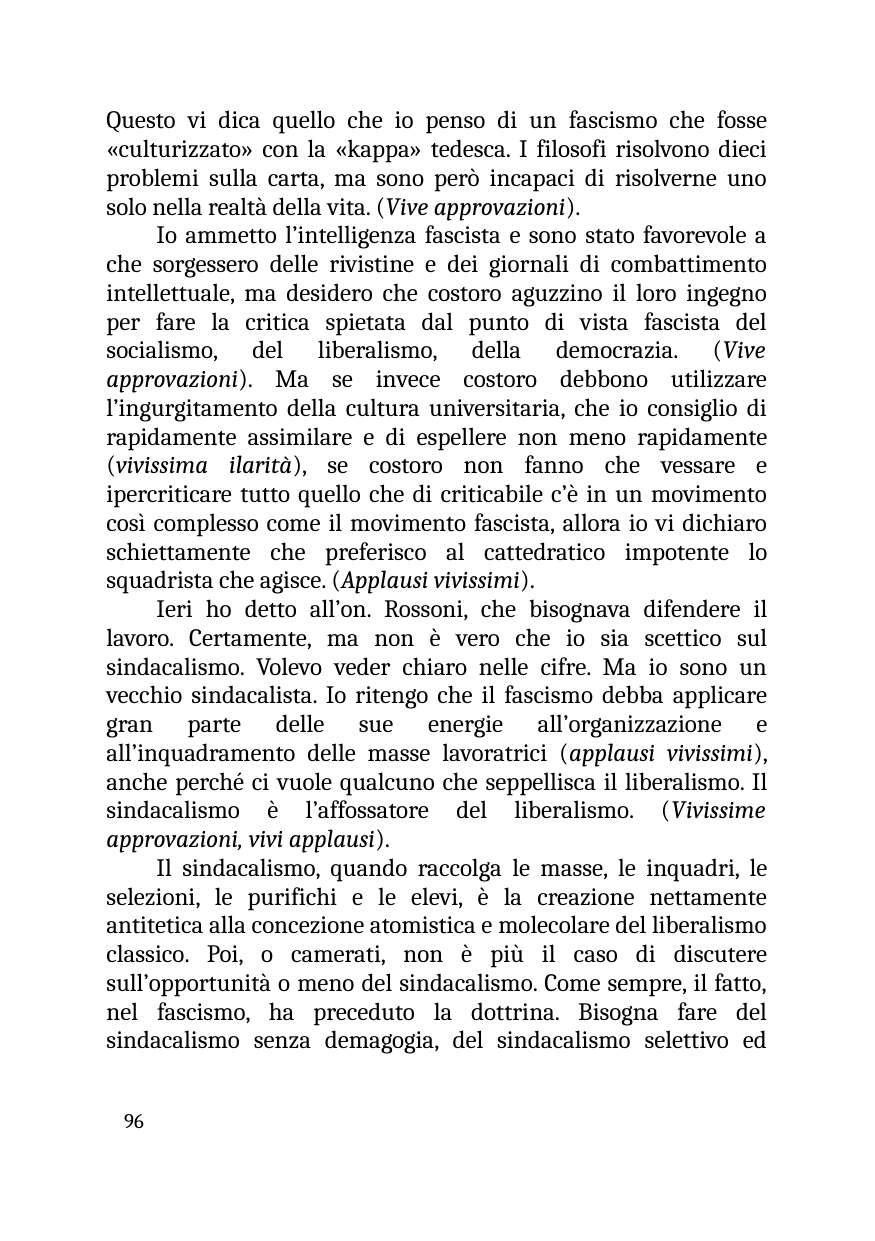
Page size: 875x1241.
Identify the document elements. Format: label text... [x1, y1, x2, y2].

text Ieri ho detto all’on. Rossoni, che bisognava difendere il lavoro. Certamente, ma non è vero che io sia scettico sul sindacalismo. Volevo veder chiaro nelle cifre. Ma io sono un vecchio sindacalista. Io ritengo che il fascismo debba applicare gran parte delle sue energie all’organizzazione e all’inquadramento delle masse lavoratrici (applausi vivissimi), anche perché ci vuole qualcuno che seppellisca il liberalismo. Il sindacalismo è l’affossatore del liberalismo. (Vivissime approvazioni, vivi applausi). [106, 595, 768, 854]
text Questo vi dica quello che io penso di un fascismo che fosse «culturizzato» con la «kappa» tedesca. I filosofi risolvono dieci problemi sulla carta, ma sono però incapaci di risolverne uno solo nella realtà della vita. (Vive approvazioni). [106, 106, 768, 221]
text Il sindacalismo, quando raccolga le masse, le inquadri, le selezioni, le purifichi e le elevi, è la creazione nettamente antitetica alla concezione atomistica e molecolare del liberalismo classico. Poi, o camerati, non è più il caso di discutere sull’opportunità o meno del sindacalismo. Come sempre, il fatto, nel fascismo, ha preceduto la dottrina. Bisogna fare del sindacalismo senza demagogia, del sindacalismo selettivo ed [106, 854, 768, 1055]
text Io ammetto l’intelligenza fascista e sono stato favorevole a che sorgessero delle rivistine e dei giornali di combattimento intellettuale, ma desidero che costoro aguzzino il loro ingegno per fare la critica spietata dal punto di vista fascista del socialismo, del liberalismo, della democrazia. (Vive approvazioni). Ma se invece costoro debbono utilizzare l’ingurgitamento della cultura universitaria, che io consiglio di rapidamente assimilare e di espellere non meno rapidamente (vivissima ilarità), se costoro non fanno che vessare e ipercriticare tutto quello che di criticabile c’è in un movimento così complesso come il movimento fascista, allora io vi dichiaro schiettamente che preferisco al cattedratico impotente lo squadrista che agisce. (Applausi vivissimi). [106, 221, 768, 595]
